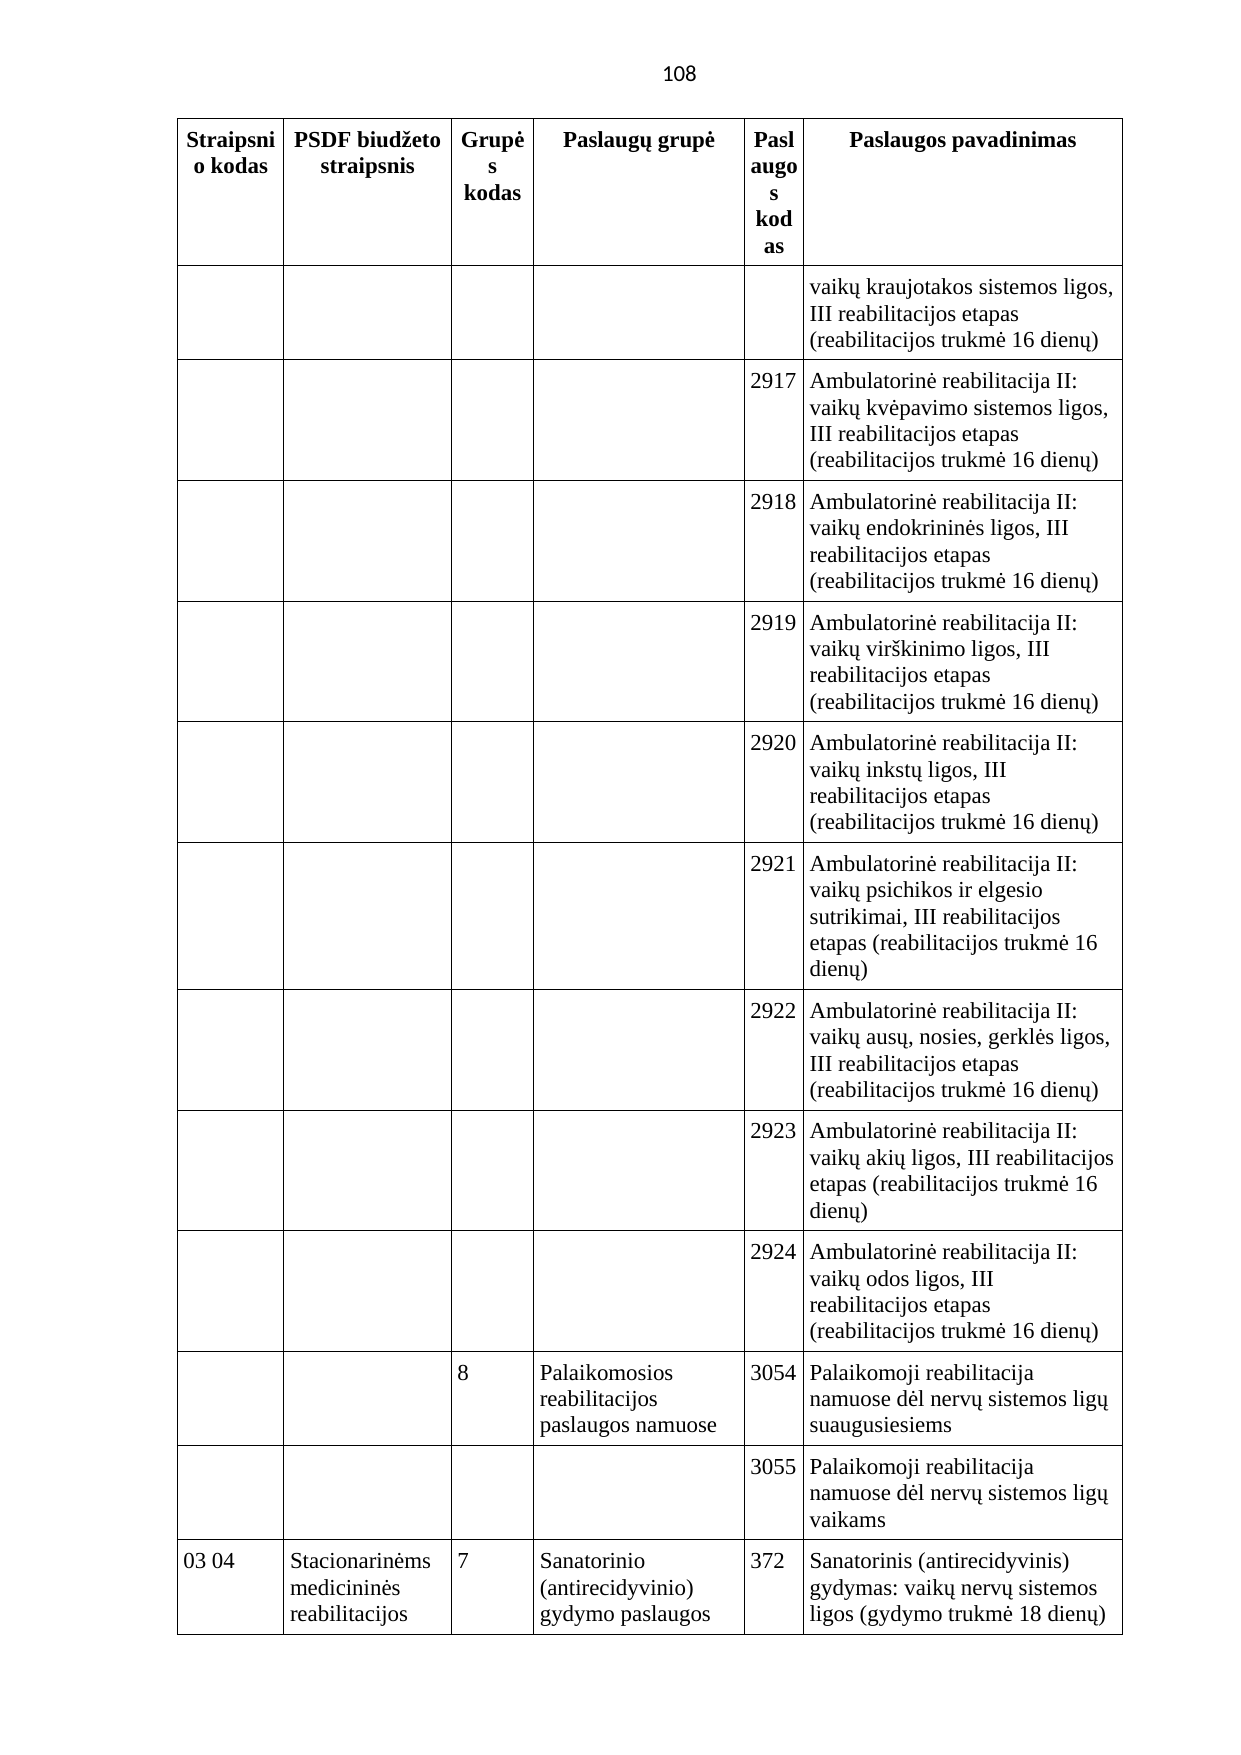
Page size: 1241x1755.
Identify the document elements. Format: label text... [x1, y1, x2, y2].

table_cell [534, 1111, 744, 1230]
table_cell [284, 266, 451, 359]
table_cell [284, 1446, 451, 1539]
table_cell Ambulatorinė reabilitacija II: vaikų virškinimo ligos, III reabilitacijos etapas (reabilitacijos trukmė 16 dienų) [804, 602, 1122, 721]
table_cell Ambulatorinė reabilitacija II: vaikų akių ligos, III reabilitacijos etapas (reabilitacijos trukmė 16 dienų) [804, 1111, 1122, 1230]
table_cell [452, 990, 533, 1109]
table_cell 03 04 [178, 1540, 283, 1633]
table_cell Ambulatorinė reabilitacija II: vaikų inkstų ligos, III reabilitacijos etapas (reabilitacijos trukmė 16 dienų) [804, 722, 1122, 842]
table_cell 2923 [745, 1111, 803, 1230]
table_cell Ambulatorinė reabilitacija II: vaikų kvėpavimo sistemos ligos, III reabilitacijos etapas (reabilitacijos trukmė 16 dienų) [804, 360, 1122, 480]
table_cell 2917 [745, 360, 803, 480]
table_cell Sanatorinio (antirecidyvinio) gydymo paslaugos [534, 1540, 744, 1633]
table_cell [284, 990, 451, 1109]
table_cell [284, 1352, 451, 1445]
table_cell vaikų kraujotakos sistemos ligos, III reabilitacijos etapas (reabilitacijos trukmė 16 dienų) [804, 266, 1122, 359]
table_cell [178, 722, 283, 842]
table_cell [178, 1111, 283, 1230]
table_cell [284, 481, 451, 601]
table_cell [534, 360, 744, 480]
table_cell [452, 602, 533, 721]
table_cell [452, 481, 533, 601]
table_cell [534, 602, 744, 721]
table_cell [284, 1111, 451, 1230]
table_cell 3055 [745, 1446, 803, 1539]
table_cell Palaikomoji reabilitacija namuose dėl nervų sistemos ligų vaikams [804, 1446, 1122, 1539]
table_cell [534, 481, 744, 601]
table_cell [178, 602, 283, 721]
table_cell [284, 1231, 451, 1351]
table_cell [178, 1231, 283, 1351]
table_cell 2918 [745, 481, 803, 601]
table_cell Palaikomoji reabilitacija namuose dėl nervų sistemos ligų suaugusiesiems [804, 1352, 1122, 1445]
table_header Paslaugų grupė [534, 119, 744, 265]
table_cell [284, 602, 451, 721]
table_cell Sanatorinis (antirecidyvinis) gydymas: vaikų nervų sistemos ligos (gydymo trukmė 18 dienų) [804, 1540, 1122, 1633]
table_cell [452, 1111, 533, 1230]
table_header Straipsnio kodas [178, 119, 283, 265]
table_cell 7 [452, 1540, 533, 1633]
table_cell [452, 1446, 533, 1539]
table_cell [284, 722, 451, 842]
table_header Paslaugos pavadinimas [804, 119, 1122, 265]
table_cell [284, 360, 451, 480]
table_cell [178, 990, 283, 1109]
table_cell [452, 1231, 533, 1351]
table_cell 372 [745, 1540, 803, 1633]
table_cell 3054 [745, 1352, 803, 1445]
table_cell 2920 [745, 722, 803, 842]
table_cell [534, 266, 744, 359]
table_cell [178, 843, 283, 989]
table_cell 2919 [745, 602, 803, 721]
table_cell [178, 360, 283, 480]
table_cell [178, 481, 283, 601]
table_cell Ambulatorinė reabilitacija II: vaikų odos ligos, III reabilitacijos etapas (reabilitacijos trukmė 16 dienų) [804, 1231, 1122, 1351]
table_cell [534, 843, 744, 989]
table_cell [534, 722, 744, 842]
table_cell Ambulatorinė reabilitacija II: vaikų psichikos ir elgesio sutrikimai, III reabilitacijos etapas (reabilitacijos trukmė 16 dienų) [804, 843, 1122, 989]
table_cell [284, 843, 451, 989]
table_header PSDF biudžeto straipsnis [284, 119, 451, 265]
table_cell [534, 1446, 744, 1539]
table_cell [178, 1446, 283, 1539]
table_cell [452, 266, 533, 359]
table_cell 2922 [745, 990, 803, 1109]
table_cell [452, 360, 533, 480]
table_header Grupės kodas [452, 119, 533, 265]
table_cell [178, 266, 283, 359]
table_cell 2924 [745, 1231, 803, 1351]
table_cell [452, 722, 533, 842]
table_header Paslaugos kodas [745, 119, 803, 265]
table_cell 8 [452, 1352, 533, 1445]
table_cell Stacionarinėms medicininės reabilitacijos [284, 1540, 451, 1633]
table_cell [452, 843, 533, 989]
table_cell Ambulatorinė reabilitacija II: vaikų ausų, nosies, gerklės ligos, III reabilitacijos etapas (reabilitacijos trukmė 16 dienų) [804, 990, 1122, 1109]
table_cell [745, 266, 803, 359]
table_cell Ambulatorinė reabilitacija II: vaikų endokrininės ligos, III reabilitacijos etapas (reabilitacijos trukmė 16 dienų) [804, 481, 1122, 601]
table_cell [534, 1231, 744, 1351]
table_cell [534, 990, 744, 1109]
table_cell [178, 1352, 283, 1445]
table_cell Palaikomosios reabilitacijos paslaugos namuose [534, 1352, 744, 1445]
table_cell 2921 [745, 843, 803, 989]
